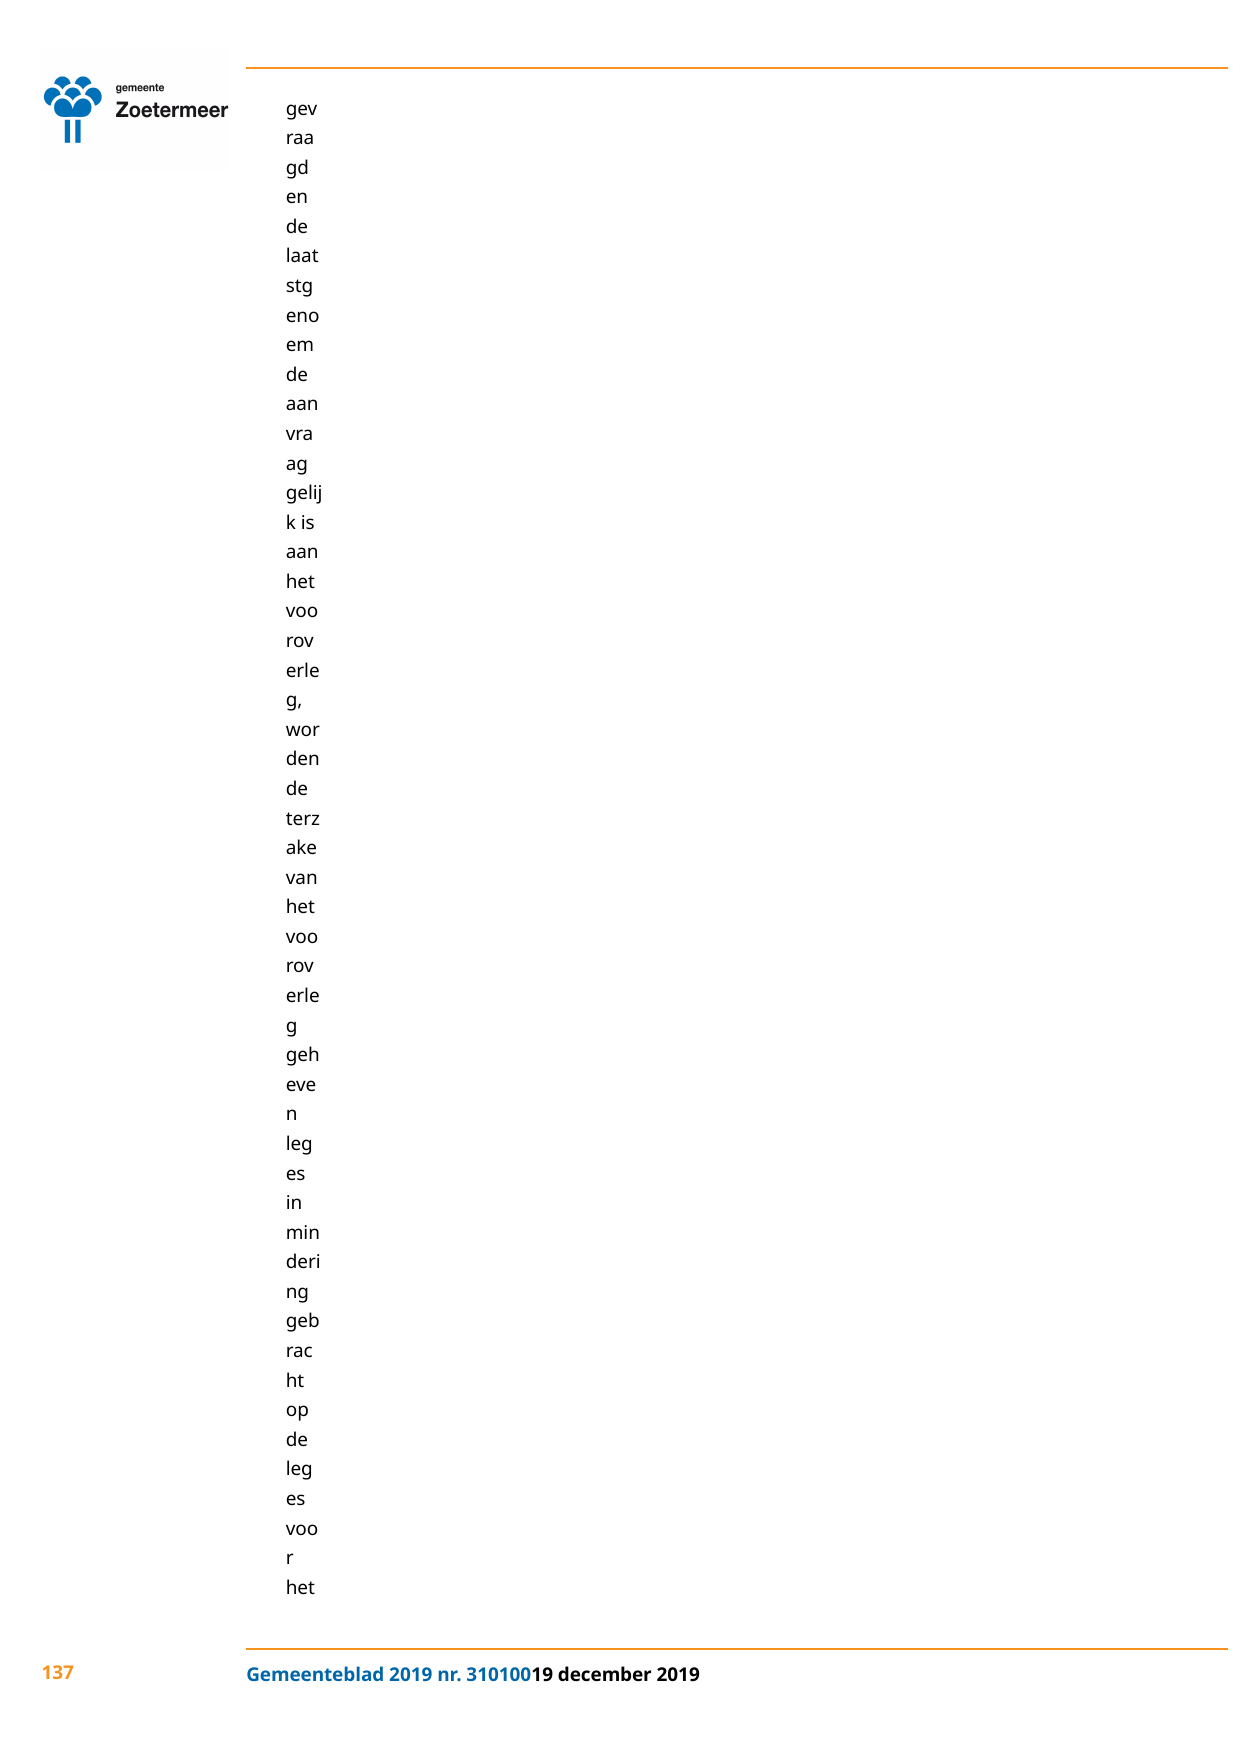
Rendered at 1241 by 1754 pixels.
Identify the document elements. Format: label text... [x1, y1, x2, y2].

picture [41, 47, 231, 172]
table_cell gevraagd en de laatstgenoemde aanvraag gelijk is aan het vooroverleg, worden de terzake van het vooroverleg geheven leges in mindering gebracht op de leges voor het [286, 95, 323, 1600]
table_cell [361, 95, 398, 1600]
table_cell [248, 95, 286, 1600]
table_cell [323, 95, 361, 1600]
